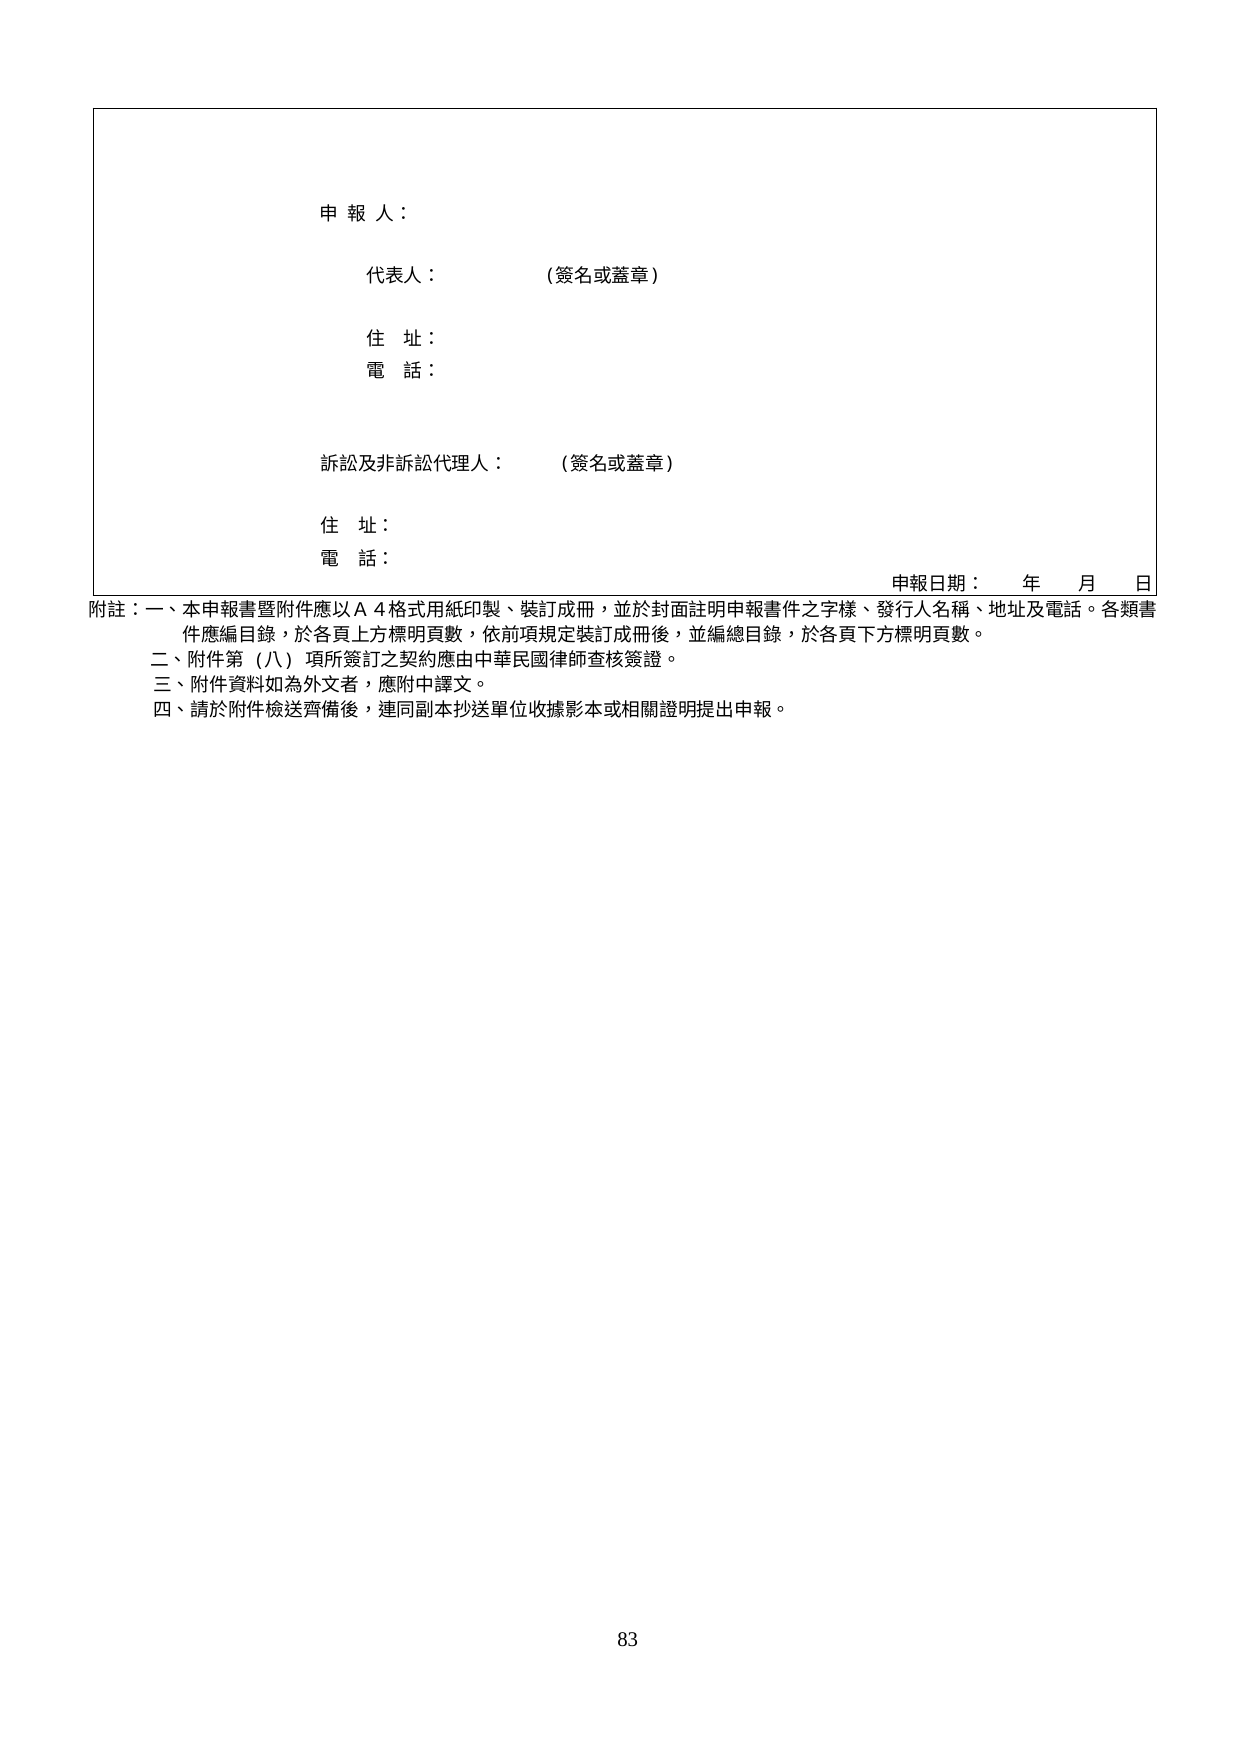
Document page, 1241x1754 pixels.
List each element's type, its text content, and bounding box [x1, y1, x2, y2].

table_cell 申 報 人： 代表人： (簽名或蓋章) 住 址： 電 話： 訴訟及非訴訟代理人： (簽名或蓋章) 住 址： 電 話： 申報日期： 年 月 日 [94, 109, 1156, 595]
text 二、附件第 (八) 項所簽訂之契約應由中華民國律師查核簽證。 [89, 646, 1166, 671]
text 三、附件資料如為外文者，應附中譯文。 [89, 671, 1166, 696]
text 四、請於附件檢送齊備後，連同副本抄送單位收據影本或相關證明提出申報。 [89, 696, 1166, 721]
text 附註：一、本申報書暨附件應以Ａ４格式用紙印製、裝訂成冊，並於封面註明申報書件之字樣、發行人名稱、地址及電話。各類書件應編目錄，於各頁上方標明頁數，依前項規定裝訂成冊後，並編總目錄，於各頁下方標明頁數。 [89, 596, 1166, 646]
